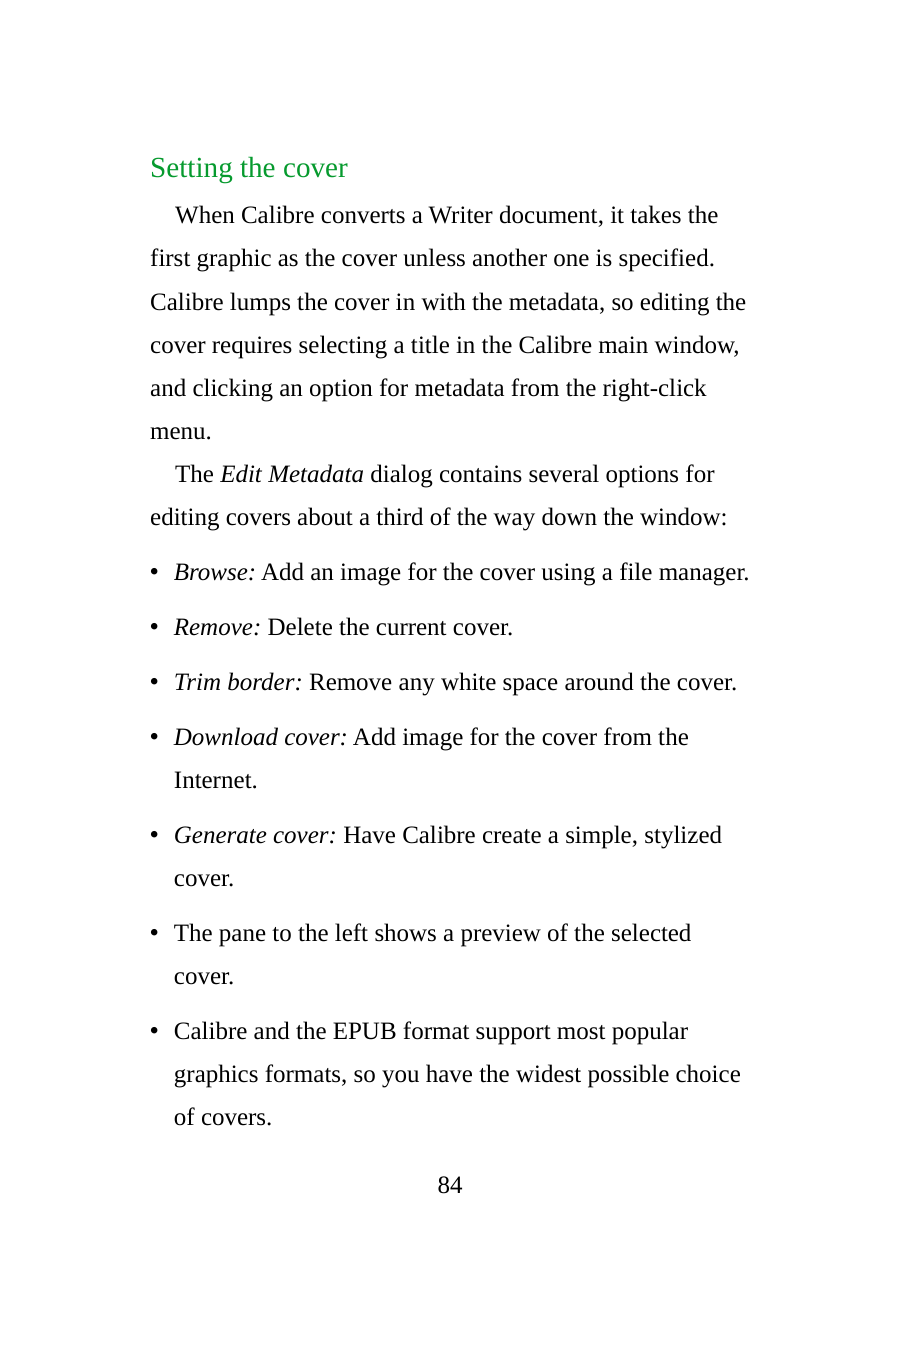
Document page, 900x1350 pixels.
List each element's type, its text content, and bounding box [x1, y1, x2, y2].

list Download cover: Add image for the cover from the Internet. [150, 722, 750, 794]
list Generate cover: Have Calibre create a simple, stylized cover. [150, 820, 750, 892]
list The pane to the left shows a preview of the selected cover. [150, 918, 750, 990]
text The Edit Metadata dialog contains several options for editing covers about a third of the way down the window: [150, 459, 750, 531]
list Calibre and the EPUB format support most popular graphics formats, so you have the widest possible choice of covers. [150, 1016, 750, 1131]
subtitle Setting the cover [150, 150, 750, 183]
list Trim border: Remove any white space around the cover. [150, 667, 750, 696]
text When Calibre converts a Writer document, it takes the first graphic as the cover unless another one is specified. Calibre lumps the cover in with the metadata, so editing the cover requires selecting a title in the Calibre main window, and clicking an option for metadata from the right-click menu. [150, 200, 750, 445]
list Remove: Delete the current cover. [150, 612, 750, 641]
list Browse: Add an image for the cover using a file manager. [150, 557, 750, 586]
